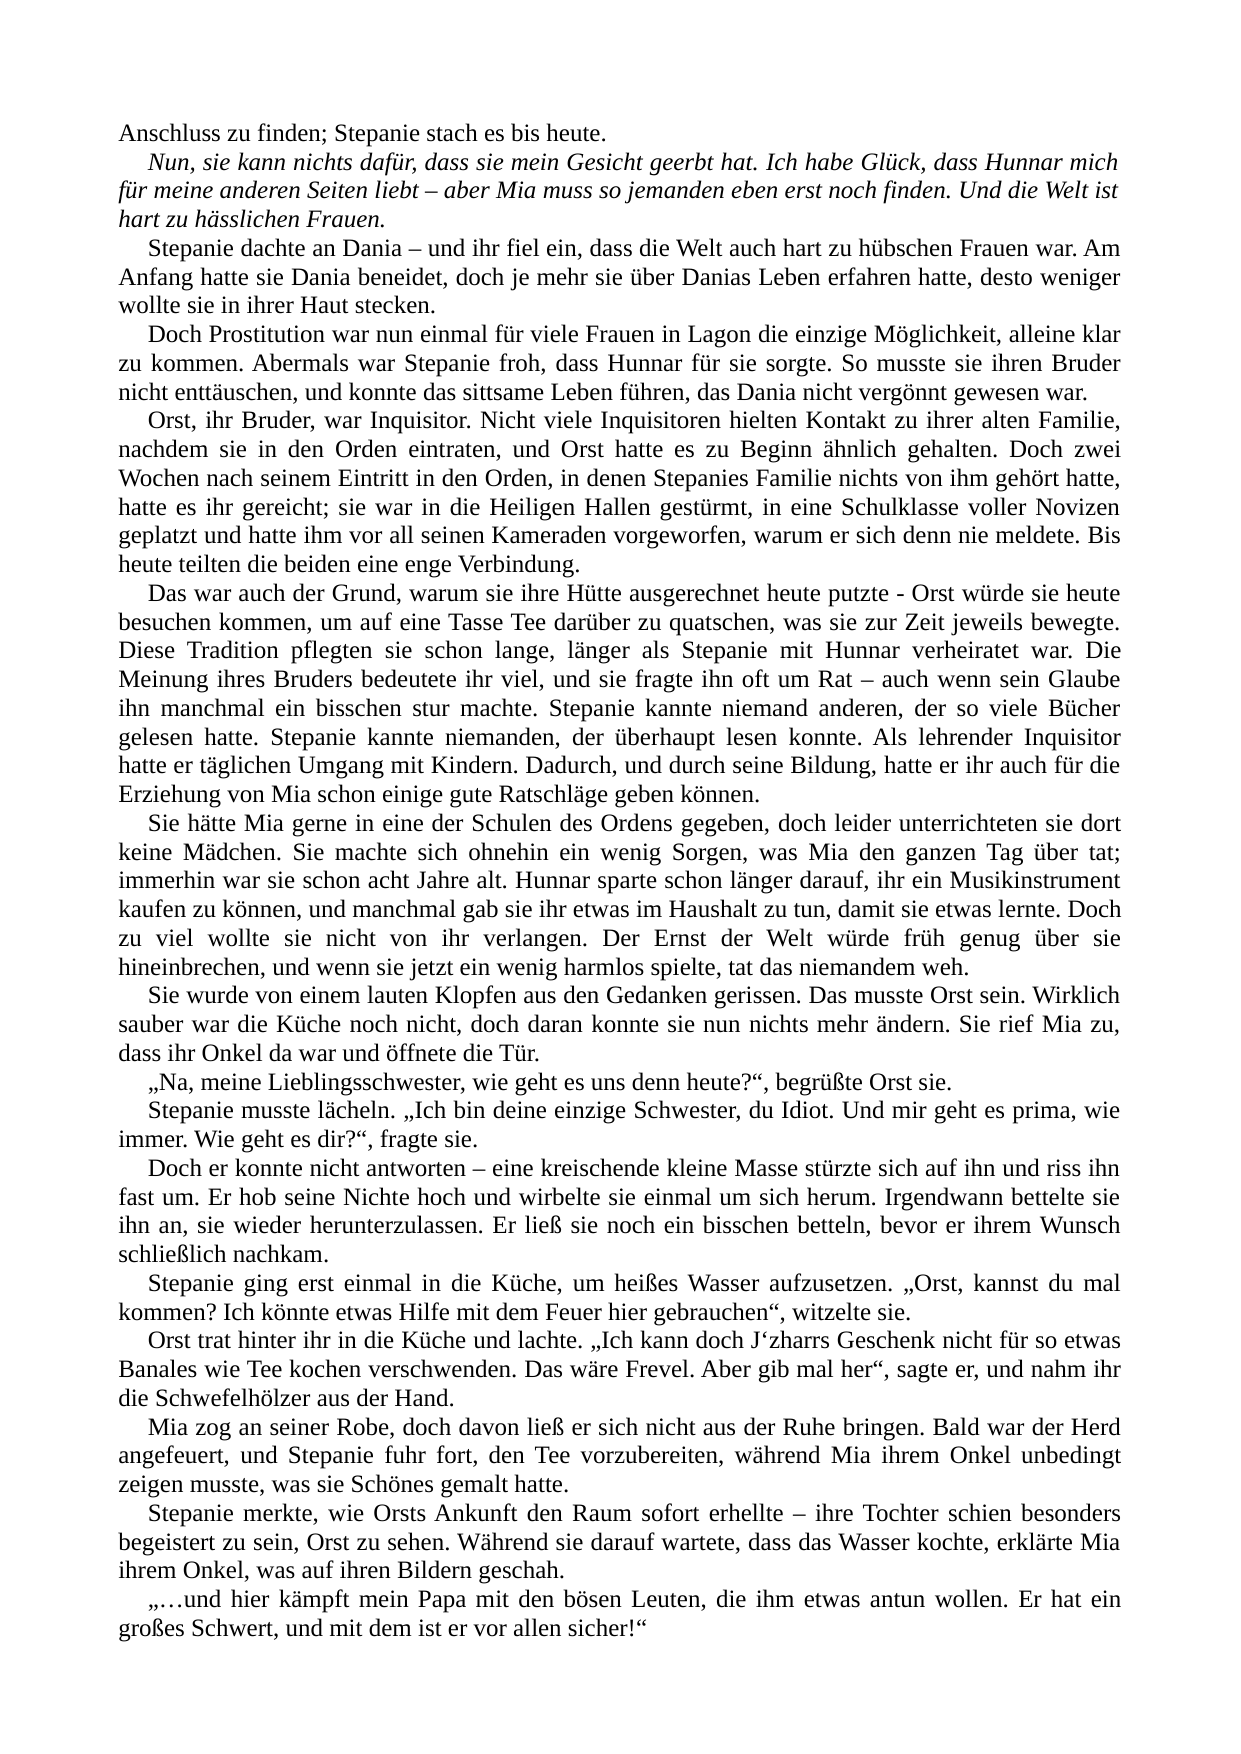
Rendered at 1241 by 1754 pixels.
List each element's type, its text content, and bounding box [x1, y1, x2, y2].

text Doch Prostitution war nun einmal für viele Frauen in Lagon die einzige Möglichkeit, alleine klar zu kommen. Abermals war Stepanie froh, dass Hunnar für sie sorgte. So musste sie ihren Bruder nicht enttäuschen, und konnte das sittsame Leben führen, das Dania nicht vergönnt gewesen war. [118, 319, 1122, 406]
text Orst, ihr Bruder, war Inquisitor. Nicht viele Inquisitoren hielten Kontakt zu ihrer alten Familie, nachdem sie in den Orden eintraten, und Orst hatte es zu Beginn ähnlich gehalten. Doch zwei Wochen nach seinem Eintritt in den Orden, in denen Stepanies Familie nichts von ihm gehört hatte, hatte es ihr gereicht; sie war in die Heiligen Hallen gestürmt, in eine Schulklasse voller Novizen geplatzt und hatte ihm vor all seinen Kameraden vorgeworfen, warum er sich denn nie meldete. Bis heute teilten die beiden eine enge Verbindung. [118, 406, 1122, 578]
text Anschluss zu finden; Stepanie stach es bis heute. [118, 118, 1122, 147]
text „Na, meine Lieblingsschwester, wie geht es uns denn heute?“, begrüßte Orst sie. [118, 1067, 1122, 1096]
text Stepanie musste lächeln. „Ich bin deine einzige Schwester, du Idiot. Und mir geht es prima, wie immer. Wie geht es dir?“, fragte sie. [118, 1096, 1122, 1153]
text Doch er konnte nicht antworten – eine kreischende kleine Masse stürzte sich auf ihn und riss ihn fast um. Er hob seine Nichte hoch und wirbelte sie einmal um sich herum. Irgendwann bettelte sie ihn an, sie wieder herunterzulassen. Er ließ sie noch ein bisschen betteln, bevor er ihrem Wunsch schließlich nachkam. [118, 1153, 1122, 1268]
text Stepanie ging erst einmal in die Küche, um heißes Wasser aufzusetzen. „Orst, kannst du mal kommen? Ich könnte etwas Hilfe mit dem Feuer hier gebrauchen“, witzelte sie. [118, 1268, 1122, 1326]
text Sie wurde von einem lauten Klopfen aus den Gedanken gerissen. Das musste Orst sein. Wirklich sauber war die Küche noch nicht, doch daran konnte sie nun nichts mehr ändern. Sie rief Mia zu, dass ihr Onkel da war und öffnete die Tür. [118, 981, 1122, 1067]
text „…und hier kämpft mein Papa mit den bösen Leuten, die ihm etwas antun wollen. Er hat ein großes Schwert, und mit dem ist er vor allen sicher!“ [118, 1584, 1122, 1642]
text Stepanie merkte, wie Orsts Ankunft den Raum sofort erhellte – ihre Tochter schien besonders begeistert zu sein, Orst zu sehen. Während sie darauf wartete, dass das Wasser kochte, erklärte Mia ihrem Onkel, was auf ihren Bildern geschah. [118, 1498, 1122, 1584]
text Orst trat hinter ihr in die Küche und lachte. „Ich kann doch J‘zharrs Geschenk nicht für so etwas Banales wie Tee kochen verschwenden. Das wäre Frevel. Aber gib mal her“, sagte er, und nahm ihr die Schwefelhölzer aus der Hand. [118, 1326, 1122, 1412]
text Sie hätte Mia gerne in eine der Schulen des Ordens gegeben, doch leider unterrichteten sie dort keine Mädchen. Sie machte sich ohnehin ein wenig Sorgen, was Mia den ganzen Tag über tat; immerhin war sie schon acht Jahre alt. Hunnar sparte schon länger darauf, ihr ein Musikinstrument kaufen zu können, und manchmal gab sie ihr etwas im Haushalt zu tun, damit sie etwas lernte. Doch zu viel wollte sie nicht von ihr verlangen. Der Ernst der Welt würde früh genug über sie hineinbrechen, und wenn sie jetzt ein wenig harmlos spielte, tat das niemandem weh. [118, 808, 1122, 981]
text Stepanie dachte an Dania – und ihr fiel ein, dass die Welt auch hart zu hübschen Frauen war. Am Anfang hatte sie Dania beneidet, doch je mehr sie über Danias Leben erfahren hatte, desto weniger wollte sie in ihrer Haut stecken. [118, 233, 1122, 319]
text Nun, sie kann nichts dafür, dass sie mein Gesicht geerbt hat. Ich habe Glück, dass Hunnar mich für meine anderen Seiten liebt – aber Mia muss so jemanden eben erst noch finden. Und die Welt ist hart zu hässlichen Frauen. [118, 147, 1122, 233]
text Das war auch der Grund, warum sie ihre Hütte ausgerechnet heute putzte - Orst würde sie heute besuchen kommen, um auf eine Tasse Tee darüber zu quatschen, was sie zur Zeit jeweils bewegte. Diese Tradition pflegten sie schon lange, länger als Stepanie mit Hunnar verheiratet war. Die Meinung ihres Bruders bedeutete ihr viel, und sie fragte ihn oft um Rat – auch wenn sein Glaube ihn manchmal ein bisschen stur machte. Stepanie kannte niemand anderen, der so viele Bücher gelesen hatte. Stepanie kannte niemanden, der überhaupt lesen konnte. Als lehrender Inquisitor hatte er täglichen Umgang mit Kindern. Dadurch, und durch seine Bildung, hatte er ihr auch für die Erziehung von Mia schon einige gute Ratschläge geben können. [118, 578, 1122, 808]
text Mia zog an seiner Robe, doch davon ließ er sich nicht aus der Ruhe bringen. Bald war der Herd angefeuert, und Stepanie fuhr fort, den Tee vorzubereiten, während Mia ihrem Onkel unbedingt zeigen musste, was sie Schönes gemalt hatte. [118, 1412, 1122, 1498]
